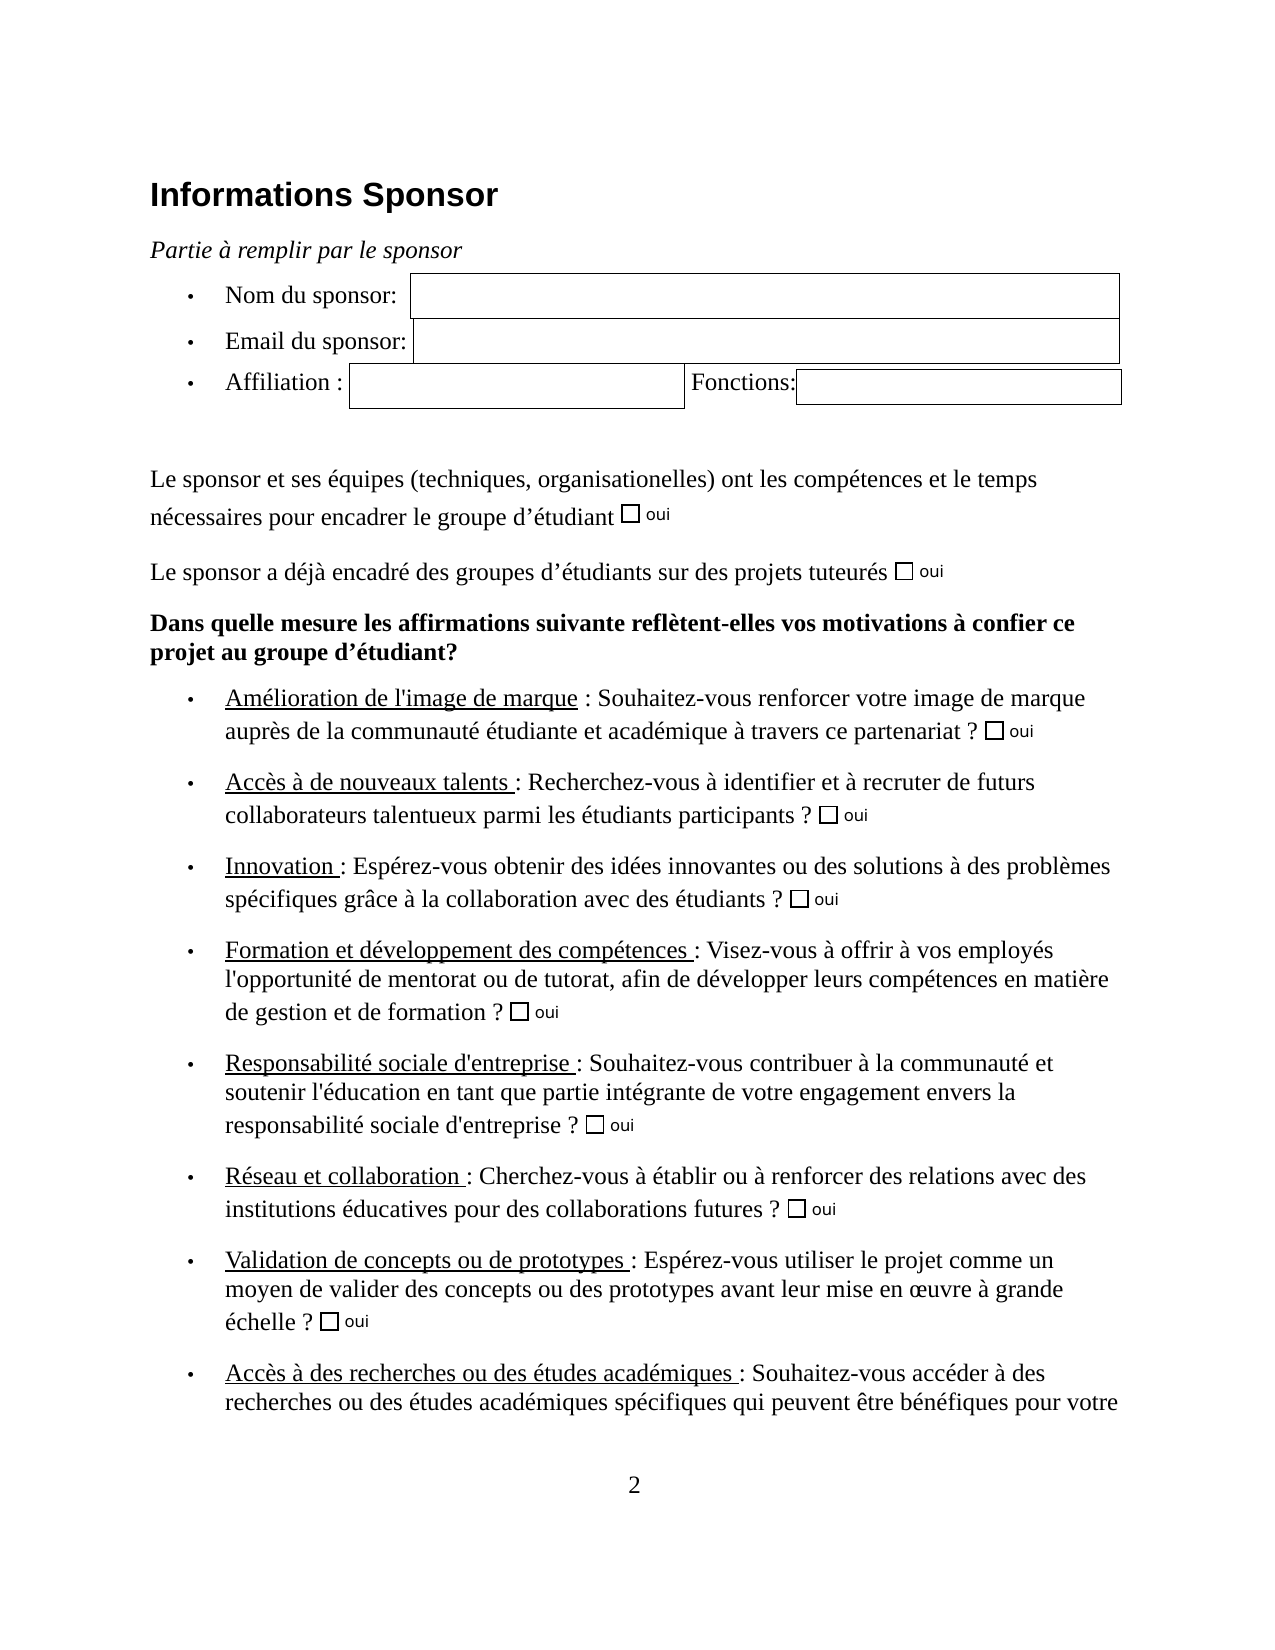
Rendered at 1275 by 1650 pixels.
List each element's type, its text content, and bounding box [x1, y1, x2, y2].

list Validation de concepts ou de prototypes : Espérez-vous utiliser le projet comme un moyen de valider des concepts ou des prototypes avant leur mise en œuvre à grande échelle ? [187, 1245, 1125, 1340]
subtitle Informations Sponsor [150, 175, 1125, 214]
list Fonctions: [685, 363, 1125, 408]
list Accès à de nouveaux talents : Recherchez-vous à identifier et à recruter de futurs collaborateurs talentueux parmi les étudiants participants ? [187, 767, 1125, 833]
text Le sponsor a déjà encadré des groupes d’étudiants sur des projets tuteurés [150, 552, 1125, 590]
list Nom du sponsor: [187, 273, 410, 318]
text Partie à remplir par le sponsor [150, 235, 1125, 264]
list Affiliation : [187, 363, 349, 408]
text Dans quelle mesure les affirmations suivante reflètent-elles vos motivations à confier ce projet au groupe d’étudiant? [150, 608, 1125, 665]
list Accès à des recherches ou des études académiques : Souhaitez-vous accéder à des recherches ou des études académiques spécifiques qui peuvent être bénéfiques pour votre [187, 1358, 1125, 1415]
list Réseau et collaboration : Cherchez-vous à établir ou à renforcer des relations avec des institutions éducatives pour des collaborations futures ? [187, 1161, 1125, 1227]
list Innovation : Espérez-vous obtenir des idées innovantes ou des solutions à des problèmes spécifiques grâce à la collaboration avec des étudiants ? [187, 851, 1125, 917]
text Le sponsor et ses équipes (techniques, organisationelles) ont les compétences et le temps nécessaires pour encadrer le groupe d’étudiant [150, 464, 1125, 534]
list Formation et développement des compétences : Visez-vous à offrir à vos employés l'opportunité de mentorat ou de tutorat, afin de développer leurs compétences en matière de gestion et de formation ? [187, 935, 1125, 1030]
list Responsabilité sociale d'entreprise : Souhaitez-vous contribuer à la communauté et soutenir l'éducation en tant que partie intégrante de votre engagement envers la responsabilité sociale d'entreprise ? [187, 1048, 1125, 1143]
list Email du sponsor: [187, 318, 413, 363]
list Amélioration de l'image de marque : Souhaitez-vous renforcer votre image de marque auprès de la communauté étudiante et académique à travers ce partenariat ? [187, 683, 1125, 749]
